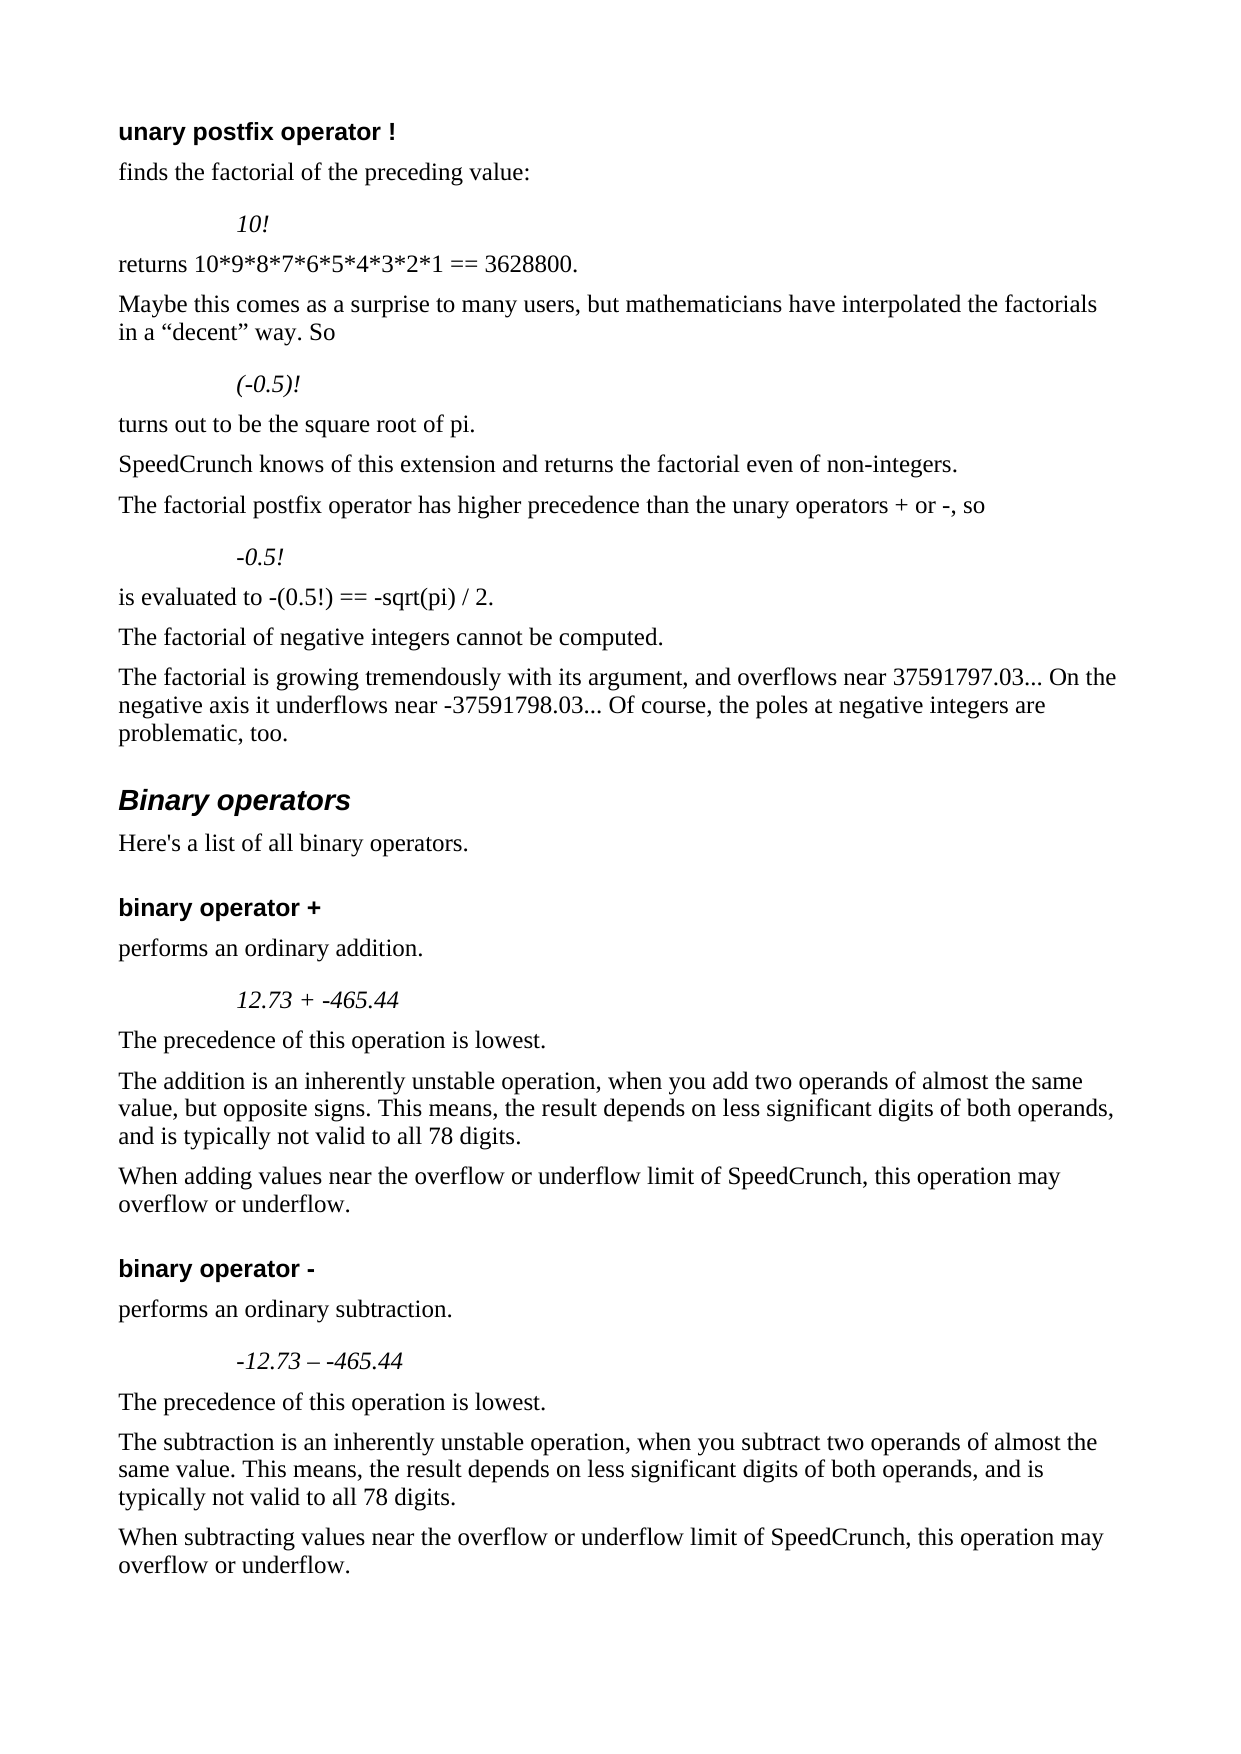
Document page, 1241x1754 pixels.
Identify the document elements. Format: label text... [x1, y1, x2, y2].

subtitle unary postfix operator ! [118, 118, 1122, 146]
text The precedence of this operation is lowest. [118, 1027, 1122, 1054]
text The addition is an inherently unstable operation, when you add two operands of almost the same value, but opposite signs. This means, the result depends on less significant digits of both operands, and is typically not valid to all 78 digits. [118, 1067, 1122, 1150]
subtitle binary operator - [118, 1255, 1122, 1283]
text Here's a list of all binary operators. [118, 829, 1122, 857]
text performs an ordinary subtraction. [118, 1296, 1122, 1323]
text The subtraction is an inherently unstable operation, when you subtract two operands of almost the same value. This means, the result depends on less significant digits of both operands, and is typically not valid to all 78 digits. [118, 1428, 1122, 1511]
text 12.73 + -465.44 [236, 986, 1122, 1014]
text turns out to be the square root of pi. [118, 410, 1122, 438]
text When adding values near the overflow or underflow limit of SpeedCrunch, this operation may overflow or underflow. [118, 1162, 1122, 1218]
text The factorial postfix operator has higher precedence than the unary operators + or -, so [118, 491, 1122, 518]
text -0.5! [236, 543, 1122, 571]
text The factorial is growing tremendously with its argument, and overflows near 37591797.03... On the negative axis it underflows near -37591798.03... Of course, the poles at negative integers are problematic, too. [118, 663, 1122, 746]
text finds the factorial of the preceding value: [118, 158, 1122, 186]
text returns 10*9*8*7*6*5*4*3*2*1 == 3628800. [118, 250, 1122, 278]
text -12.73 – -465.44 [236, 1347, 1122, 1375]
text performs an ordinary addition. [118, 934, 1122, 962]
text (-0.5)! [236, 370, 1122, 398]
text Maybe this comes as a surprise to many users, but mathematicians have interpolated the factorials in a “decent” way. So [118, 291, 1122, 346]
text SpeedCrunch knows of this extension and returns the factorial even of non-integers. [118, 451, 1122, 478]
text The factorial of negative integers cannot be computed. [118, 623, 1122, 651]
subtitle binary operator + [118, 894, 1122, 922]
text is evaluated to -(0.5!) == -sqrt(pi) / 2. [118, 583, 1122, 611]
subtitle Binary operators [118, 784, 1122, 817]
text The precedence of this operation is lowest. [118, 1388, 1122, 1415]
text 10! [236, 210, 1122, 238]
text When subtracting values near the overflow or underflow limit of SpeedCrunch, this operation may overflow or underflow. [118, 1523, 1122, 1579]
